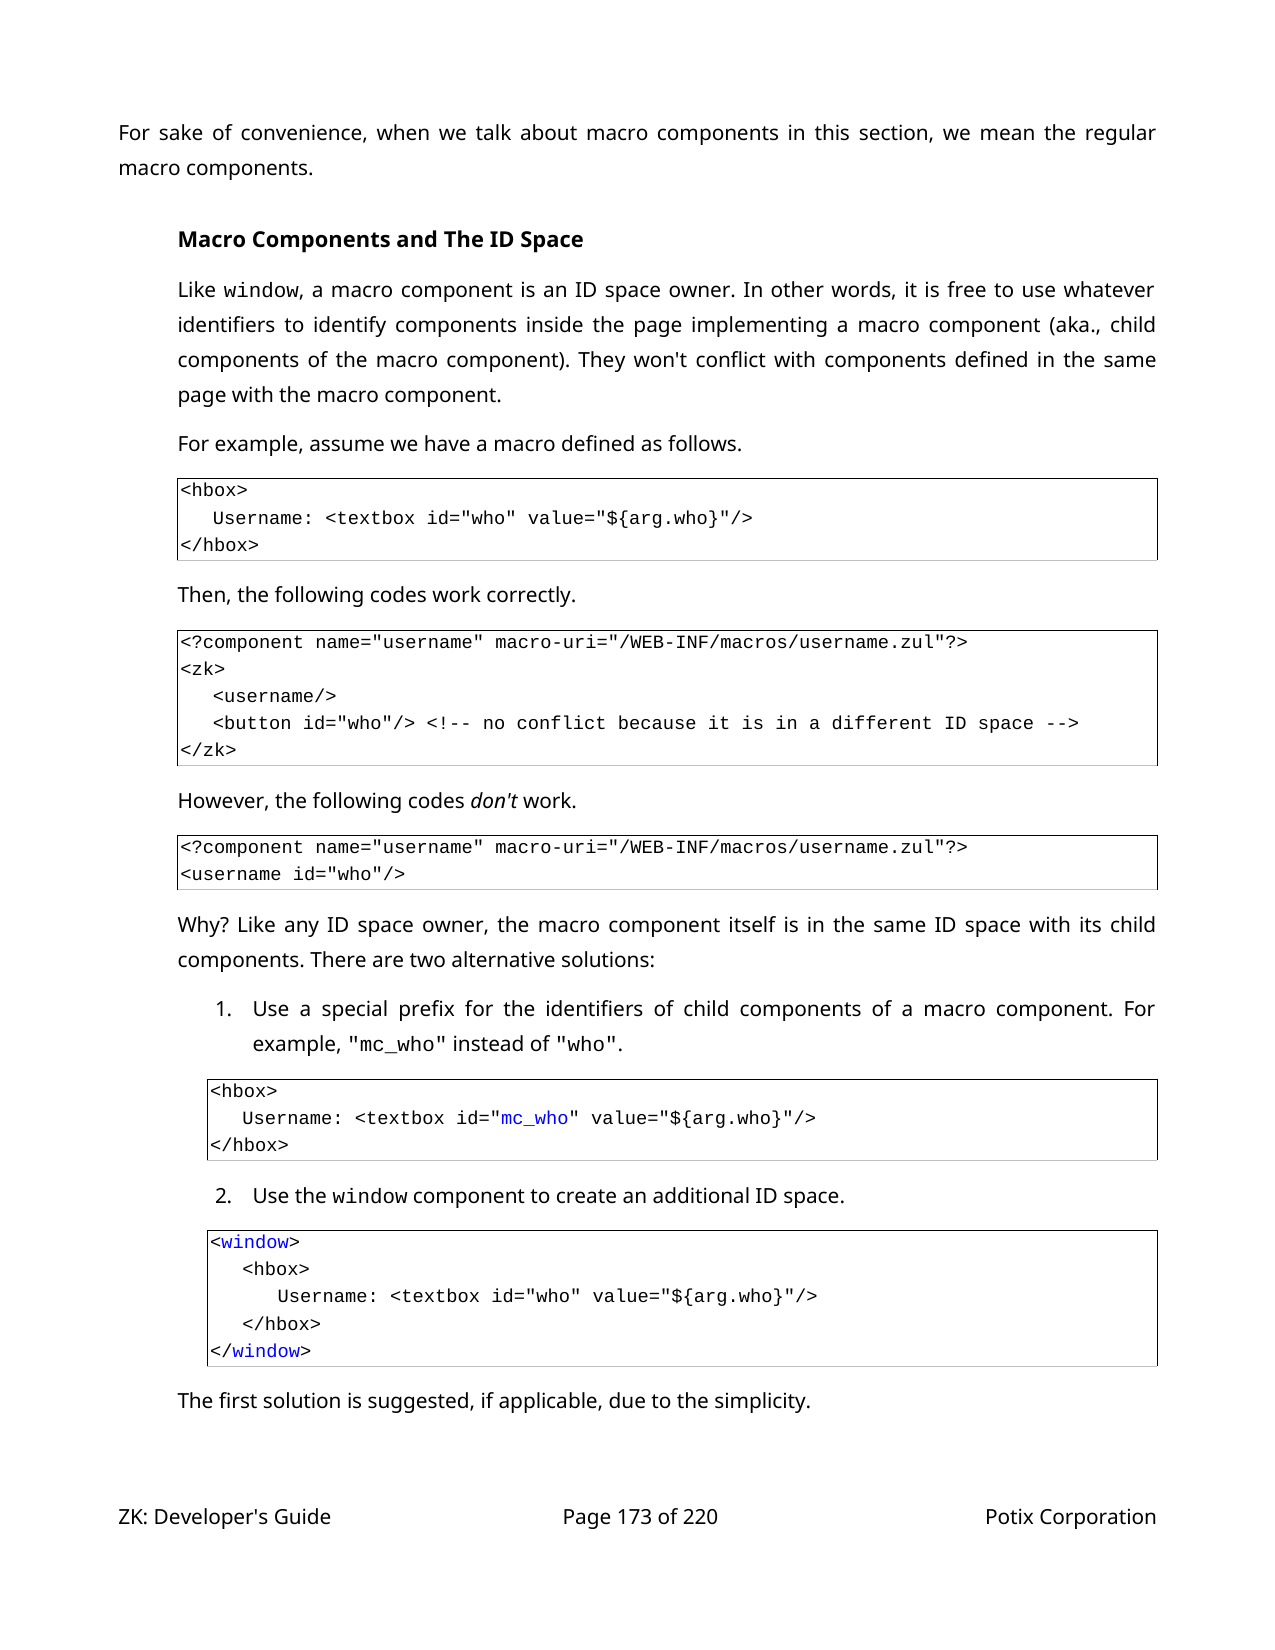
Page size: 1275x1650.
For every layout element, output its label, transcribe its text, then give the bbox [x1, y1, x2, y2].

text </window> [208, 1339, 1157, 1366]
text <username/> [178, 684, 1157, 708]
text Why? Like any ID space owner, the macro component itself is in the same ID space with its child components. There are two alternative solutions: [177, 910, 1157, 973]
text <hbox> [178, 479, 1157, 503]
text For example, assume we have a macro defined as follows. [177, 429, 1157, 458]
text Then, the following codes work correctly. [177, 581, 1157, 609]
list Use the window component to create an additional ID space. [215, 1181, 1157, 1209]
text </hbox> [178, 533, 1157, 560]
text Like window, a macro component is an ID space owner. In other words, it is free to use whatever identifiers to identify components inside the page implementing a macro component (aka., child components of the macro component). They won't conflict with components defined in the same page with the macro component. [177, 275, 1157, 409]
text <zk> [178, 657, 1157, 681]
text </hbox> [208, 1312, 1157, 1336]
subtitle Macro Components and The ID Space [177, 224, 1157, 254]
list Use a special prefix for the identifiers of child components of a macro component. For example, "mc_who" instead of "who". [215, 994, 1157, 1058]
text The first solution is suggested, if applicable, due to the simplicity. [177, 1387, 1157, 1415]
text Username: <textbox id="who" value="${arg.who}"/> [208, 1284, 1157, 1309]
text <?component name="username" macro-uri="/WEB-INF/macros/username.zul"?> [178, 631, 1157, 654]
text Username: <textbox id="mc_who" value="${arg.who}"/> [208, 1106, 1157, 1130]
text </hbox> [208, 1133, 1157, 1160]
text <?component name="username" macro-uri="/WEB-INF/macros/username.zul"?> [178, 836, 1157, 859]
text <hbox> [208, 1080, 1157, 1103]
text <username id="who"/> [178, 862, 1157, 889]
text However, the following codes don't work. [177, 786, 1157, 814]
text <button id="who"/> <!-- no conflict because it is in a different ID space --> [178, 711, 1157, 735]
text For sake of convenience, when we talk about macro components in this section, we mean the regular macro components. [118, 118, 1157, 182]
text Username: <textbox id="who" value="${arg.who}"/> [178, 506, 1157, 530]
text <hbox> [208, 1257, 1157, 1281]
text </zk> [178, 738, 1157, 765]
text <window> [208, 1231, 1157, 1254]
